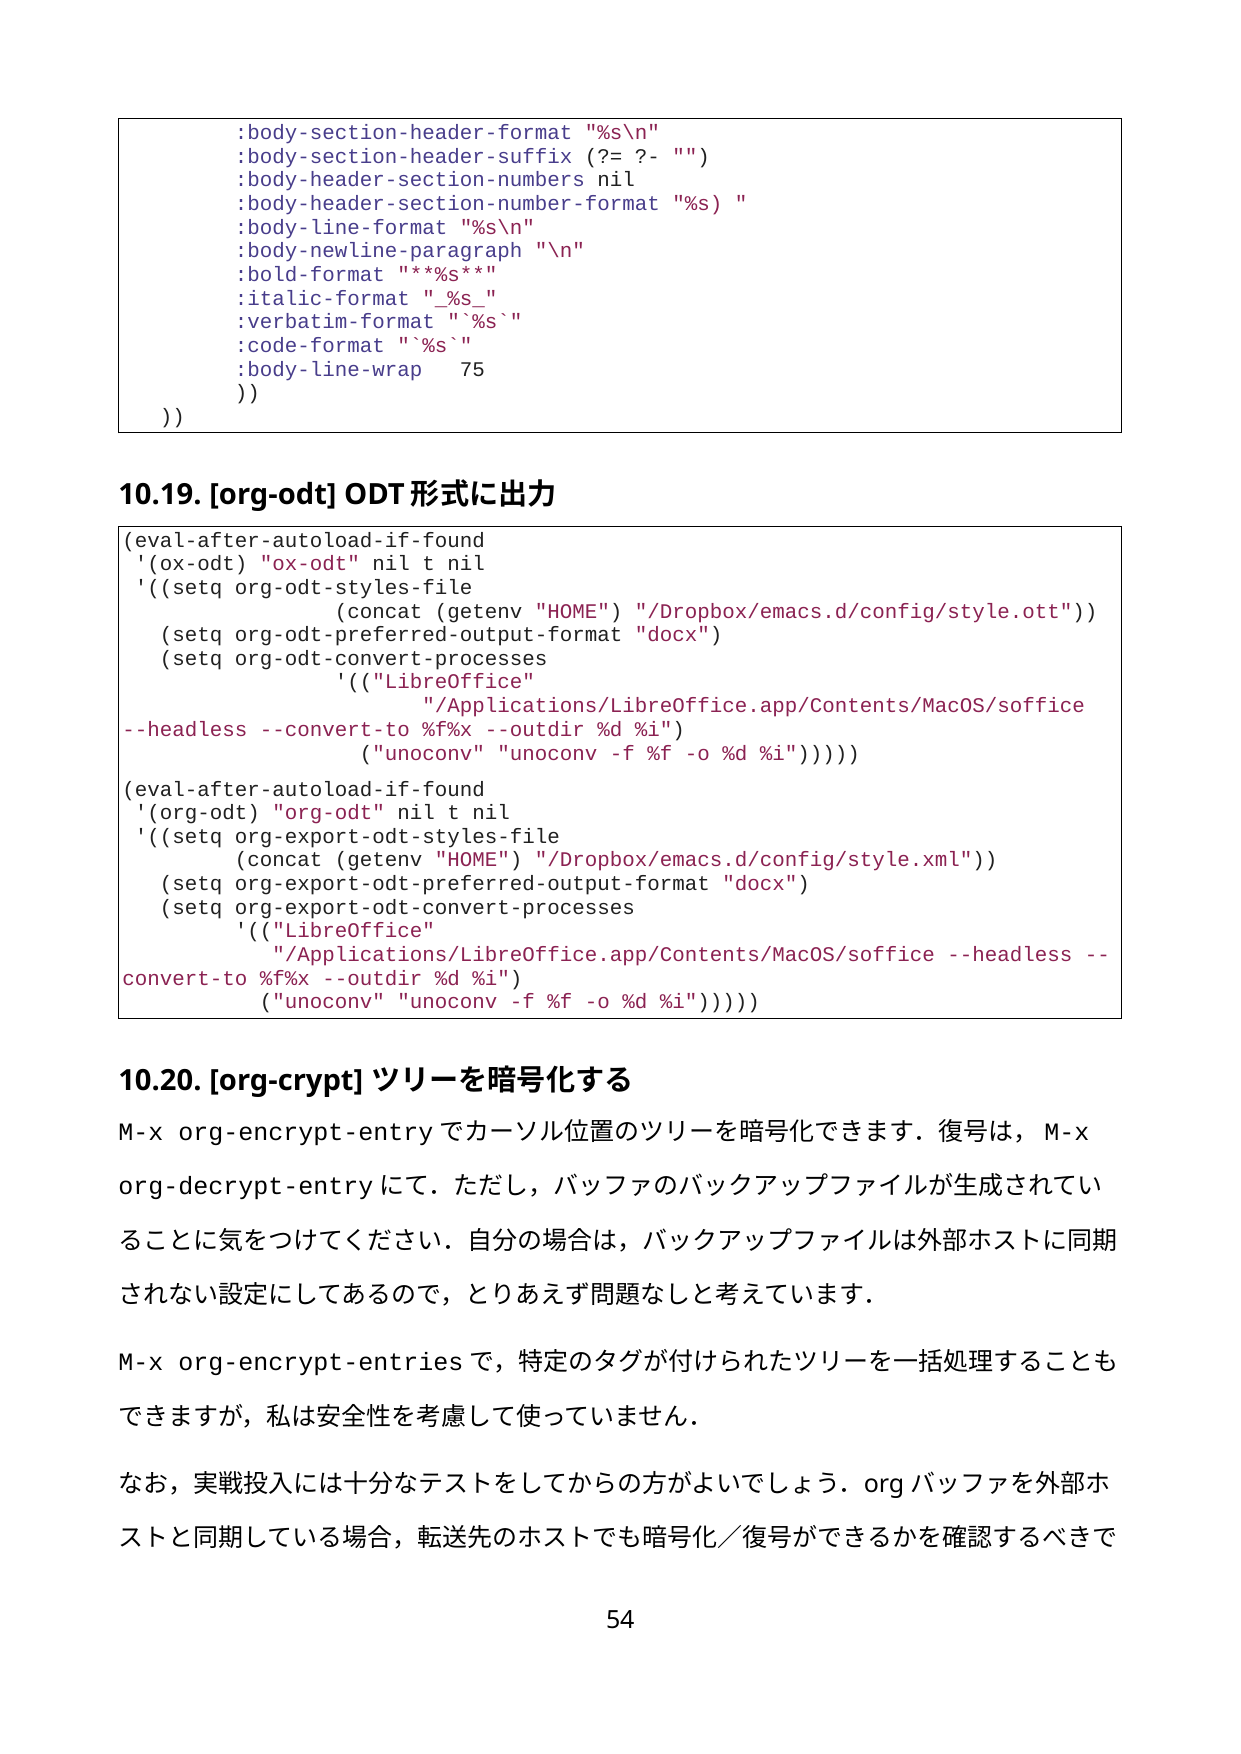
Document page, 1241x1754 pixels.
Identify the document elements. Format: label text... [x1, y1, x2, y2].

text (setq org-export-odt-convert-processes [119, 893, 1121, 916]
text :body-newline-paragraph "\n" [119, 236, 1121, 260]
text (concat (getenv "HOME") "/Dropbox/emacs.d/config/style.xml")) [119, 846, 1121, 869]
text ("unoconv" "unoconv -f %f -o %d %i"))))) [119, 987, 1121, 1018]
text :body-line-format "%s\n" [119, 213, 1121, 236]
text (setq org-odt-convert-processes [119, 644, 1121, 668]
text M-x org-encrypt-entry でカーソル位置のツリーを暗号化できます．復号は， M-x org-decrypt-entry にて．ただし，バッファのバックアップファイルが生成されていることに気をつけてください．自分の場合は，バックアップファイルは外部ホストに同期されない設定にしてあるので，とりあえず問題なしと考えています． [118, 1111, 1122, 1311]
text :body-line-wrap 75 [119, 354, 1121, 378]
text なお，実戦投入には十分なテストをしてからの方がよいでしょう．org バッファを外部ホストと同期している場合，転送先のホストでも暗号化／復号ができるかを確認するべきで [118, 1463, 1122, 1554]
text (concat (getenv "HOME") "/Dropbox/emacs.d/config/style.ott")) [119, 597, 1121, 620]
text (setq org-export-odt-preferred-output-format "docx") [119, 869, 1121, 893]
text )) [119, 378, 1121, 402]
text ("unoconv" "unoconv -f %f -o %d %i"))))) [119, 738, 1121, 766]
subtitle [org-crypt] ツリーを暗号化する [118, 1056, 1122, 1099]
text :body-header-section-numbers nil [119, 165, 1121, 189]
text :verbatim-format "`%s`" [119, 307, 1121, 331]
text :body-header-section-number-format "%s) " [119, 189, 1121, 213]
subtitle [org-odt] ODT形式に出力 [118, 471, 1122, 513]
text )) [119, 402, 1121, 432]
text :body-section-header-suffix (?= ?- "") [119, 142, 1121, 165]
text M-x org-encrypt-entries で，特定のタグが付けられたツリーを一括処理することもできますが，私は安全性を考慮して使っていません． [118, 1342, 1122, 1432]
text '((setq org-odt-styles-file [119, 573, 1121, 597]
text '(ox-odt) "ox-odt" nil t nil [119, 549, 1121, 573]
text :bold-format "**%s**" [119, 260, 1121, 284]
text '(org-odt) "org-odt" nil t nil [119, 798, 1121, 822]
text (eval-after-autoload-if-found [119, 774, 1121, 798]
text "/Applications/LibreOffice.app/Contents/MacOS/soffice --headless --convert-to %f%x --outdir %d %i") [119, 940, 1121, 987]
text '((setq org-export-odt-styles-file [119, 822, 1121, 846]
text '(("LibreOffice" [119, 916, 1121, 940]
text :italic-format "_%s_" [119, 284, 1121, 307]
text :code-format "`%s`" [119, 331, 1121, 354]
text (setq org-odt-preferred-output-format "docx") [119, 620, 1121, 644]
text (eval-after-autoload-if-found [119, 527, 1121, 549]
text :body-section-header-format "%s\n" [119, 119, 1121, 142]
text "/Applications/LibreOffice.app/Contents/MacOS/soffice --headless --convert-to %f%x --outdir %d %i") [119, 691, 1121, 738]
text '(("LibreOffice" [119, 668, 1121, 691]
